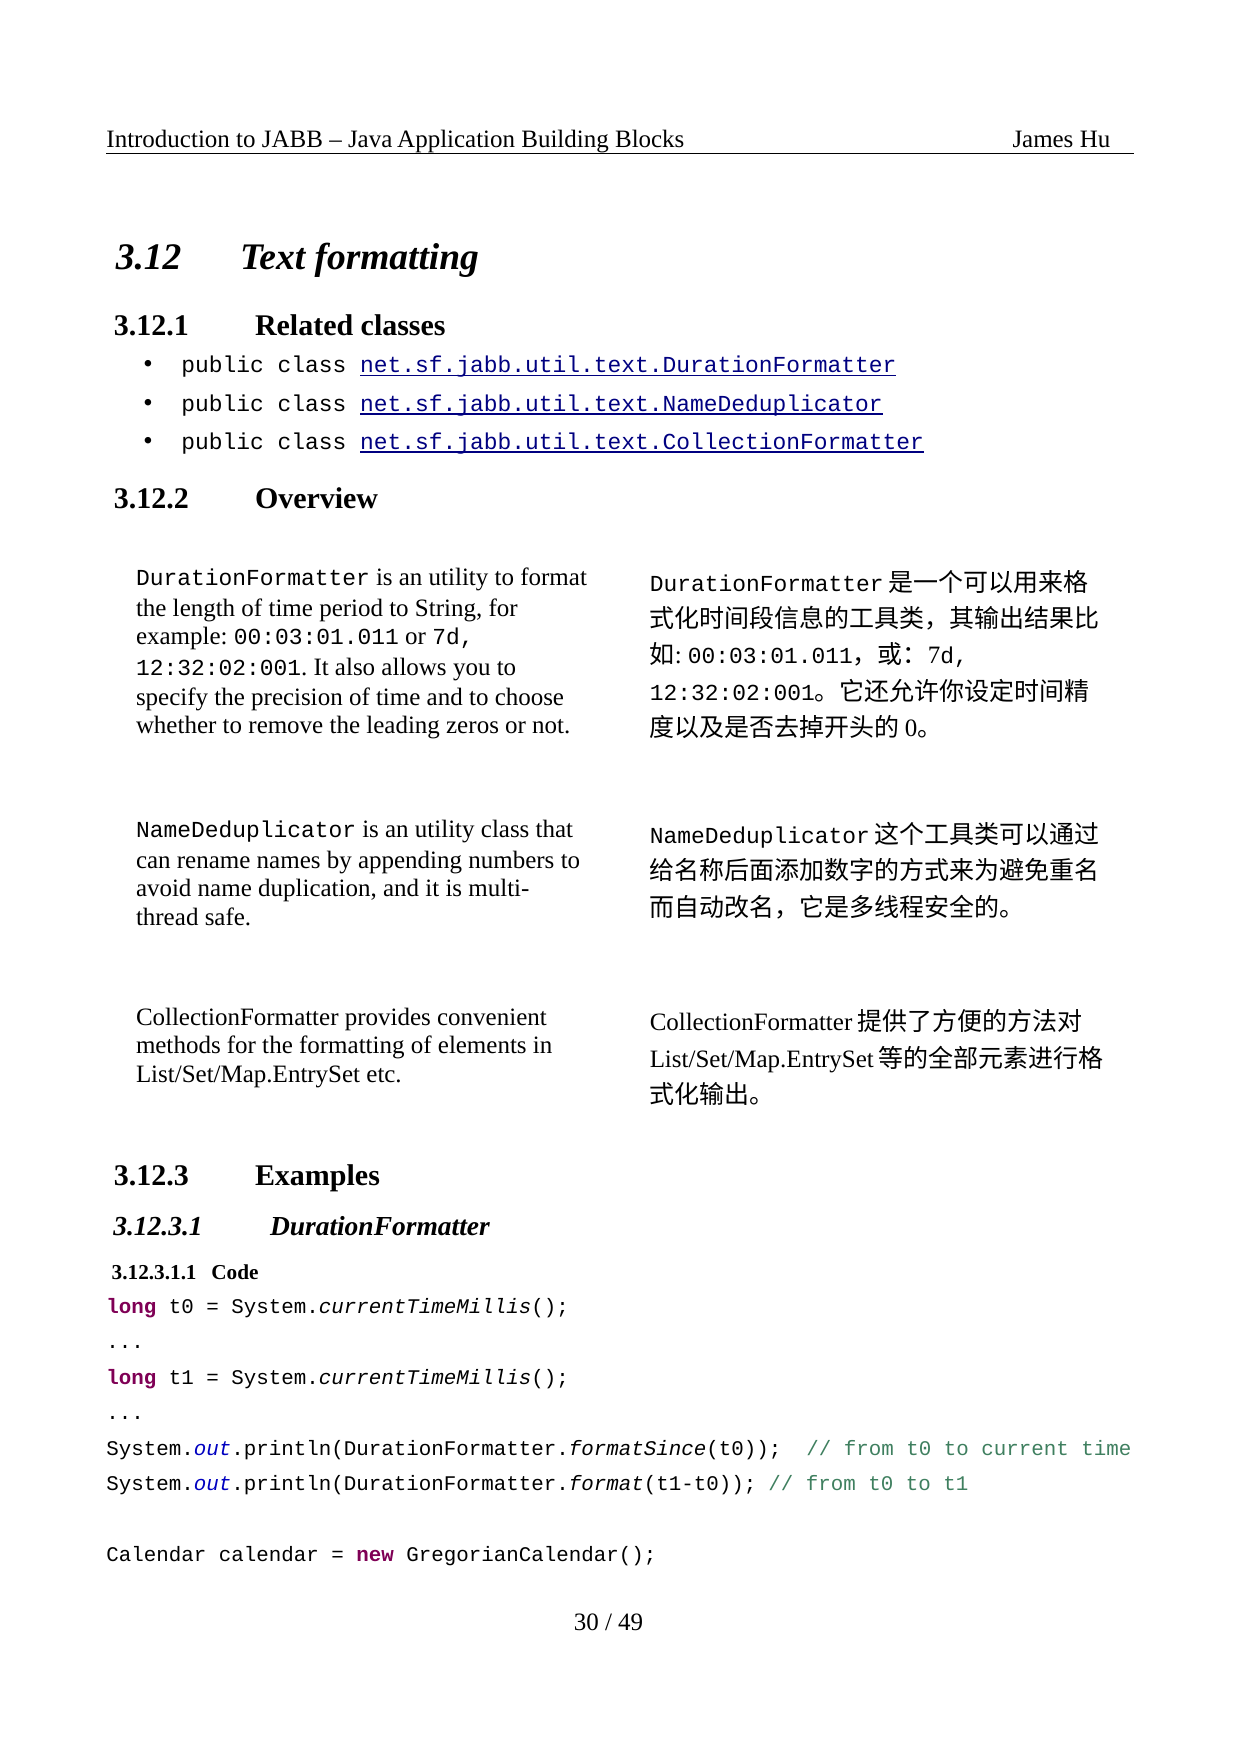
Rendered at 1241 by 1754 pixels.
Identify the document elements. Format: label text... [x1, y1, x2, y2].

subtitle Examples [106, 1158, 1134, 1192]
text ... [106, 1402, 1134, 1426]
text Calendar calendar = new GregorianCalendar(); [106, 1544, 1134, 1568]
text System.out.println(DurationFormatter.format(t1-t0)); // from t0 to t1 [106, 1473, 1134, 1497]
table_cell CollectionFormatter provides convenient methods for the formatting of elements in List/Set/Map.EntrySet etc. [106, 966, 620, 1146]
text long t1 = System.currentTimeMillis(); [106, 1367, 1134, 1390]
text System.out.println(DurationFormatter.formatSince(t0)); // from t0 to current time [106, 1438, 1134, 1461]
table_header DurationFormatter是一个可以用来格式化时间段信息的工具类，其输出结果比如: 00:03:01.011，或：7d, 12:32:02:001。它还允许你设定时间精度以及是否去掉开头的0。 [620, 527, 1134, 779]
text long t0 = System.currentTimeMillis(); [106, 1296, 1134, 1319]
table_cell CollectionFormatter提供了方便的方法对List/Set/Map.EntrySet等的全部元素进行格式化输出。 [620, 966, 1134, 1146]
subtitle DurationFormatter [106, 1210, 1134, 1242]
table_cell NameDeduplicator is an utility class that can rename names by appending numbers to avoid name duplication, and it is multi-thread safe. [106, 779, 620, 966]
list public class net.sf.jabb.util.text.DurationFormatter [144, 354, 1134, 379]
list public class net.sf.jabb.util.text.CollectionFormatter [144, 431, 1134, 456]
table_cell NameDeduplicator这个工具类可以通过给名称后面添加数字的方式来为避免重名而自动改名，它是多线程安全的。 [620, 779, 1134, 966]
subtitle Overview [106, 481, 1134, 515]
subtitle Related classes [106, 307, 1134, 342]
text ... [106, 1331, 1134, 1355]
list public class net.sf.jabb.util.text.NameDeduplicator [144, 392, 1134, 418]
table_header DurationFormatter is an utility to format the length of time period to String, for example: 00:03:01.011 or 7d, 12:32:02:001. It also allows you to specify the precision of time and to choose whether to remove the leading zeros or not. [106, 527, 620, 779]
subtitle Text formatting [106, 235, 1134, 278]
subtitle Code [106, 1259, 1134, 1284]
